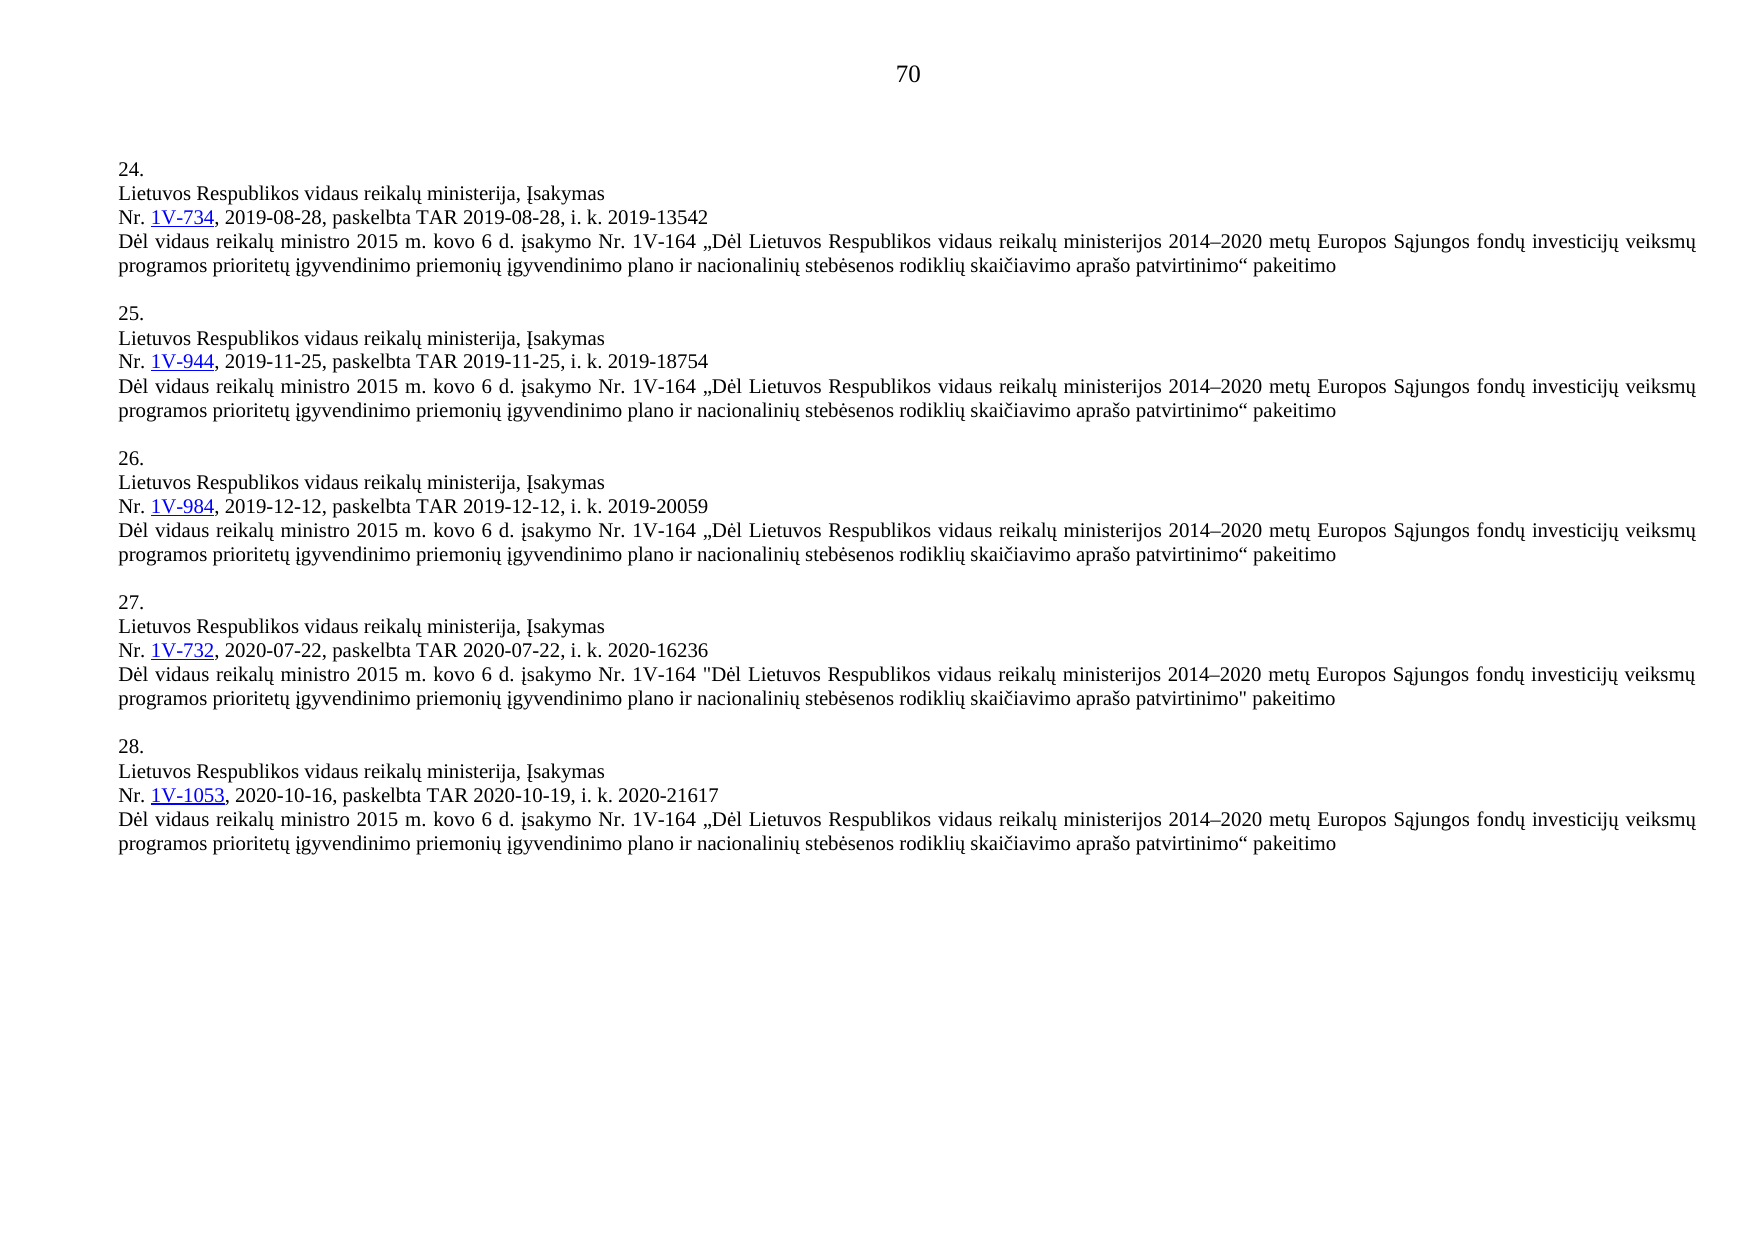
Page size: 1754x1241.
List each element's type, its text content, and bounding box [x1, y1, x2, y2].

text Nr. 1V-944, 2019-11-25, paskelbta TAR 2019-11-25, i. k. 2019-18754 [118, 349, 1698, 373]
text Lietuvos Respublikos vidaus reikalų ministerija, Įsakymas [118, 181, 1698, 205]
text Nr. 1V-984, 2019-12-12, paskelbta TAR 2019-12-12, i. k. 2019-20059 [118, 494, 1698, 518]
text Nr. 1V-1053, 2020-10-16, paskelbta TAR 2020-10-19, i. k. 2020-21617 [118, 783, 1698, 807]
text Nr. 1V-732, 2020-07-22, paskelbta TAR 2020-07-22, i. k. 2020-16236 [118, 638, 1698, 662]
text Dėl vidaus reikalų ministro 2015 m. kovo 6 d. įsakymo Nr. 1V-164 „Dėl Lietuvos Respublikos vidaus reikalų ministerijos 2014–2020 metų Europos Sąjungos fondų investicijų veiksmų programos prioritetų įgyvendinimo priemonių įgyvendinimo plano ir nacionalinių stebėsenos rodiklių skaičiavimo aprašo patvirtinimo“ pakeitimo [118, 518, 1698, 566]
text Dėl vidaus reikalų ministro 2015 m. kovo 6 d. įsakymo Nr. 1V-164 "Dėl Lietuvos Respublikos vidaus reikalų ministerijos 2014–2020 metų Europos Sąjungos fondų investicijų veiksmų programos prioritetų įgyvendinimo priemonių įgyvendinimo plano ir nacionalinių stebėsenos rodiklių skaičiavimo aprašo patvirtinimo" pakeitimo [118, 662, 1698, 710]
text 28. [118, 734, 1698, 758]
text 24. [118, 157, 1698, 181]
text Dėl vidaus reikalų ministro 2015 m. kovo 6 d. įsakymo Nr. 1V-164 „Dėl Lietuvos Respublikos vidaus reikalų ministerijos 2014–2020 metų Europos Sąjungos fondų investicijų veiksmų programos prioritetų įgyvendinimo priemonių įgyvendinimo plano ir nacionalinių stebėsenos rodiklių skaičiavimo aprašo patvirtinimo“ pakeitimo [118, 373, 1698, 422]
text 27. [118, 590, 1698, 614]
text 25. [118, 301, 1698, 325]
text Lietuvos Respublikos vidaus reikalų ministerija, Įsakymas [118, 758, 1698, 783]
text Lietuvos Respublikos vidaus reikalų ministerija, Įsakymas [118, 614, 1698, 638]
text 26. [118, 446, 1698, 470]
text Dėl vidaus reikalų ministro 2015 m. kovo 6 d. įsakymo Nr. 1V-164 „Dėl Lietuvos Respublikos vidaus reikalų ministerijos 2014–2020 metų Europos Sąjungos fondų investicijų veiksmų programos prioritetų įgyvendinimo priemonių įgyvendinimo plano ir nacionalinių stebėsenos rodiklių skaičiavimo aprašo patvirtinimo“ pakeitimo [118, 229, 1698, 277]
text Lietuvos Respublikos vidaus reikalų ministerija, Įsakymas [118, 325, 1698, 349]
text Nr. 1V-734, 2019-08-28, paskelbta TAR 2019-08-28, i. k. 2019-13542 [118, 205, 1698, 229]
text Dėl vidaus reikalų ministro 2015 m. kovo 6 d. įsakymo Nr. 1V-164 „Dėl Lietuvos Respublikos vidaus reikalų ministerijos 2014–2020 metų Europos Sąjungos fondų investicijų veiksmų programos prioritetų įgyvendinimo priemonių įgyvendinimo plano ir nacionalinių stebėsenos rodiklių skaičiavimo aprašo patvirtinimo“ pakeitimo [118, 807, 1698, 855]
text Lietuvos Respublikos vidaus reikalų ministerija, Įsakymas [118, 470, 1698, 494]
